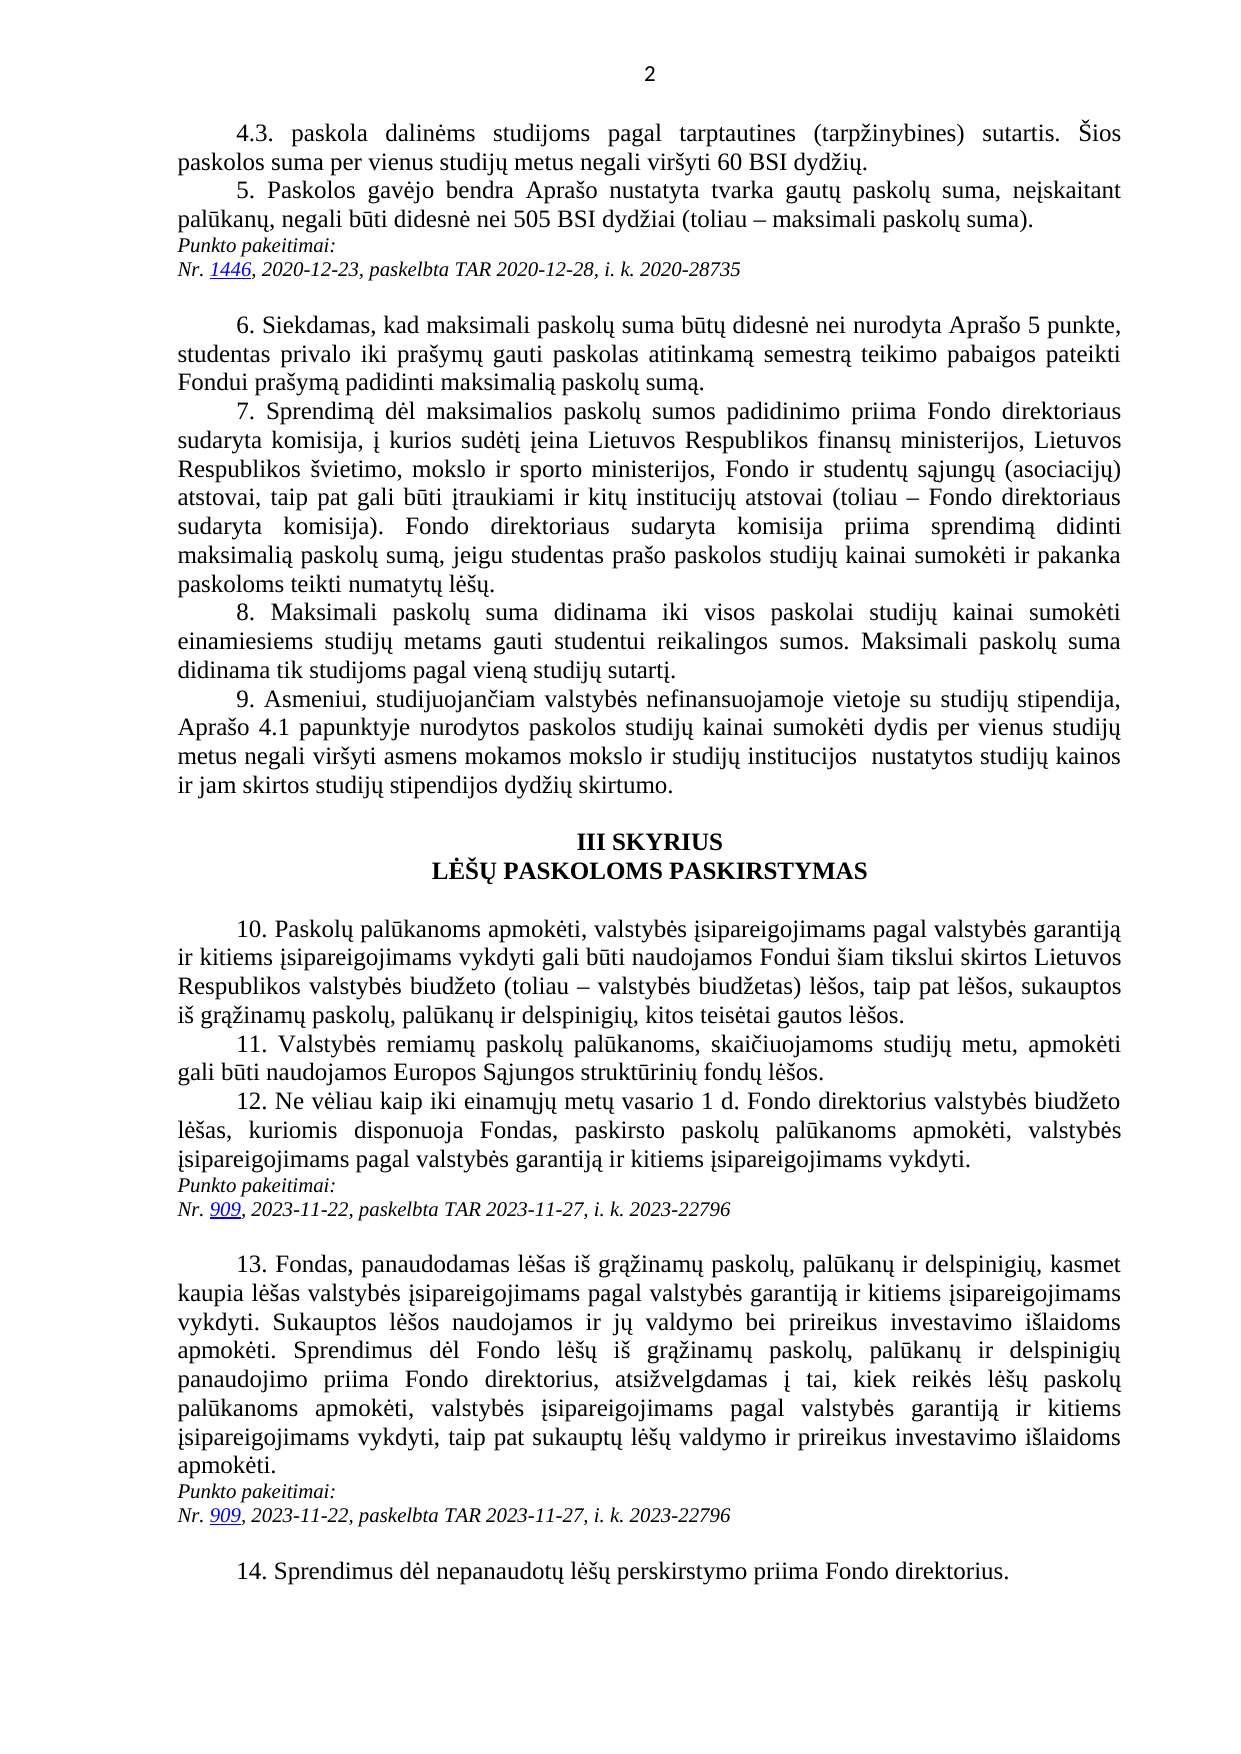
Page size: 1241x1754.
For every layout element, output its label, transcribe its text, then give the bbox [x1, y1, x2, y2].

text 4.3. paskola dalinėms studijoms pagal tarptautines (tarpžinybines) sutartis. Šios paskolos suma per vienus studijų metus negali viršyti 60 BSI dydžių. [177, 118, 1122, 176]
text 10. Paskolų palūkanoms apmokėti, valstybės įsipareigojimams pagal valstybės garantiją ir kitiems įsipareigojimams vykdyti gali būti naudojamos Fondui šiam tikslui skirtos Lietuvos Respublikos valstybės biudžeto (toliau – valstybės biudžetas) lėšos, taip pat lėšos, sukauptos iš grąžinamų paskolų, palūkanų ir delspinigių, kitos teisėtai gautos lėšos. [177, 914, 1122, 1029]
text Nr. 909, 2023-11-22, paskelbta TAR 2023-11-27, i. k. 2023-22796 [177, 1197, 1122, 1221]
text 12. Ne vėliau kaip iki einamųjų metų vasario 1 d. Fondo direktorius valstybės biudžeto lėšas, kuriomis disponuoja Fondas, paskirsto paskolų palūkanoms apmokėti, valstybės įsipareigojimams pagal valstybės garantiją ir kitiems įsipareigojimams vykdyti. [177, 1086, 1122, 1172]
text Nr. 909, 2023-11-22, paskelbta TAR 2023-11-27, i. k. 2023-22796 [177, 1503, 1122, 1527]
text 11. Valstybės remiamų paskolų palūkanoms, skaičiuojamoms studijų metu, apmokėti gali būti naudojamos Europos Sąjungos struktūrinių fondų lėšos. [177, 1029, 1122, 1086]
text LĖŠŲ PASKOLOMS PASKIRSTYMAS [177, 856, 1122, 885]
text 8. Maksimali paskolų suma didinama iki visos paskolai studijų kainai sumokėti einamiesiems studijų metams gauti studentui reikalingos sumos. Maksimali paskolų suma didinama tik studijoms pagal vieną studijų sutartį. [177, 597, 1122, 684]
text Nr. 1446, 2020-12-23, paskelbta TAR 2020-12-28, i. k. 2020-28735 [177, 257, 1122, 281]
text 14. Sprendimus dėl nepanaudotų lėšų perskirstymo priima Fondo direktorius. [177, 1556, 1122, 1585]
text 5. Paskolos gavėjo bendra Aprašo nustatyta tvarka gautų paskolų suma, neįskaitant palūkanų, negali būti didesnė nei 505 BSI dydžiai (toliau – maksimali paskolų suma). [177, 176, 1122, 233]
text Punkto pakeitimai: [177, 1172, 1122, 1197]
text III SKYRIUS [177, 827, 1122, 856]
text 13. Fondas, panaudodamas lėšas iš grąžinamų paskolų, palūkanų ir delspinigių, kasmet kaupia lėšas valstybės įsipareigojimams pagal valstybės garantiją ir kitiems įsipareigojimams vykdyti. Sukauptos lėšos naudojamos ir jų valdymo bei prireikus investavimo išlaidoms apmokėti. Sprendimus dėl Fondo lėšų iš grąžinamų paskolų, palūkanų ir delspinigių panaudojimo priima Fondo direktorius, atsižvelgdamas į tai, kiek reikės lėšų paskolų palūkanoms apmokėti, valstybės įsipareigojimams pagal valstybės garantiją ir kitiems įsipareigojimams vykdyti, taip pat sukauptų lėšų valdymo ir prireikus investavimo išlaidoms apmokėti. [177, 1249, 1122, 1479]
text 9. Asmeniui, studijuojančiam valstybės nefinansuojamoje vietoje su studijų stipendija, Aprašo 4.1 papunktyje nurodytos paskolos studijų kainai sumokėti dydis per vienus studijų metus negali viršyti asmens mokamos mokslo ir studijų institucijos nustatytos studijų kainos ir jam skirtos studijų stipendijos dydžių skirtumo. [177, 684, 1122, 799]
text 6. Siekdamas, kad maksimali paskolų suma būtų didesnė nei nurodyta Aprašo 5 punkte, studentas privalo iki prašymų gauti paskolas atitinkamą semestrą teikimo pabaigos pateikti Fondui prašymą padidinti maksimalią paskolų sumą. [177, 310, 1122, 396]
text 7. Sprendimą dėl maksimalios paskolų sumos padidinimo priima Fondo direktoriaus sudaryta komisija, į kurios sudėtį įeina Lietuvos Respublikos finansų ministerijos, Lietuvos Respublikos švietimo, mokslo ir sporto ministerijos, Fondo ir studentų sąjungų (asociacijų) atstovai, taip pat gali būti įtraukiami ir kitų institucijų atstovai (toliau – Fondo direktoriaus sudaryta komisija). Fondo direktoriaus sudaryta komisija priima sprendimą didinti maksimalią paskolų sumą, jeigu studentas prašo paskolos studijų kainai sumokėti ir pakanka paskoloms teikti numatytų lėšų. [177, 396, 1122, 597]
text Punkto pakeitimai: [177, 233, 1122, 257]
text Punkto pakeitimai: [177, 1479, 1122, 1503]
